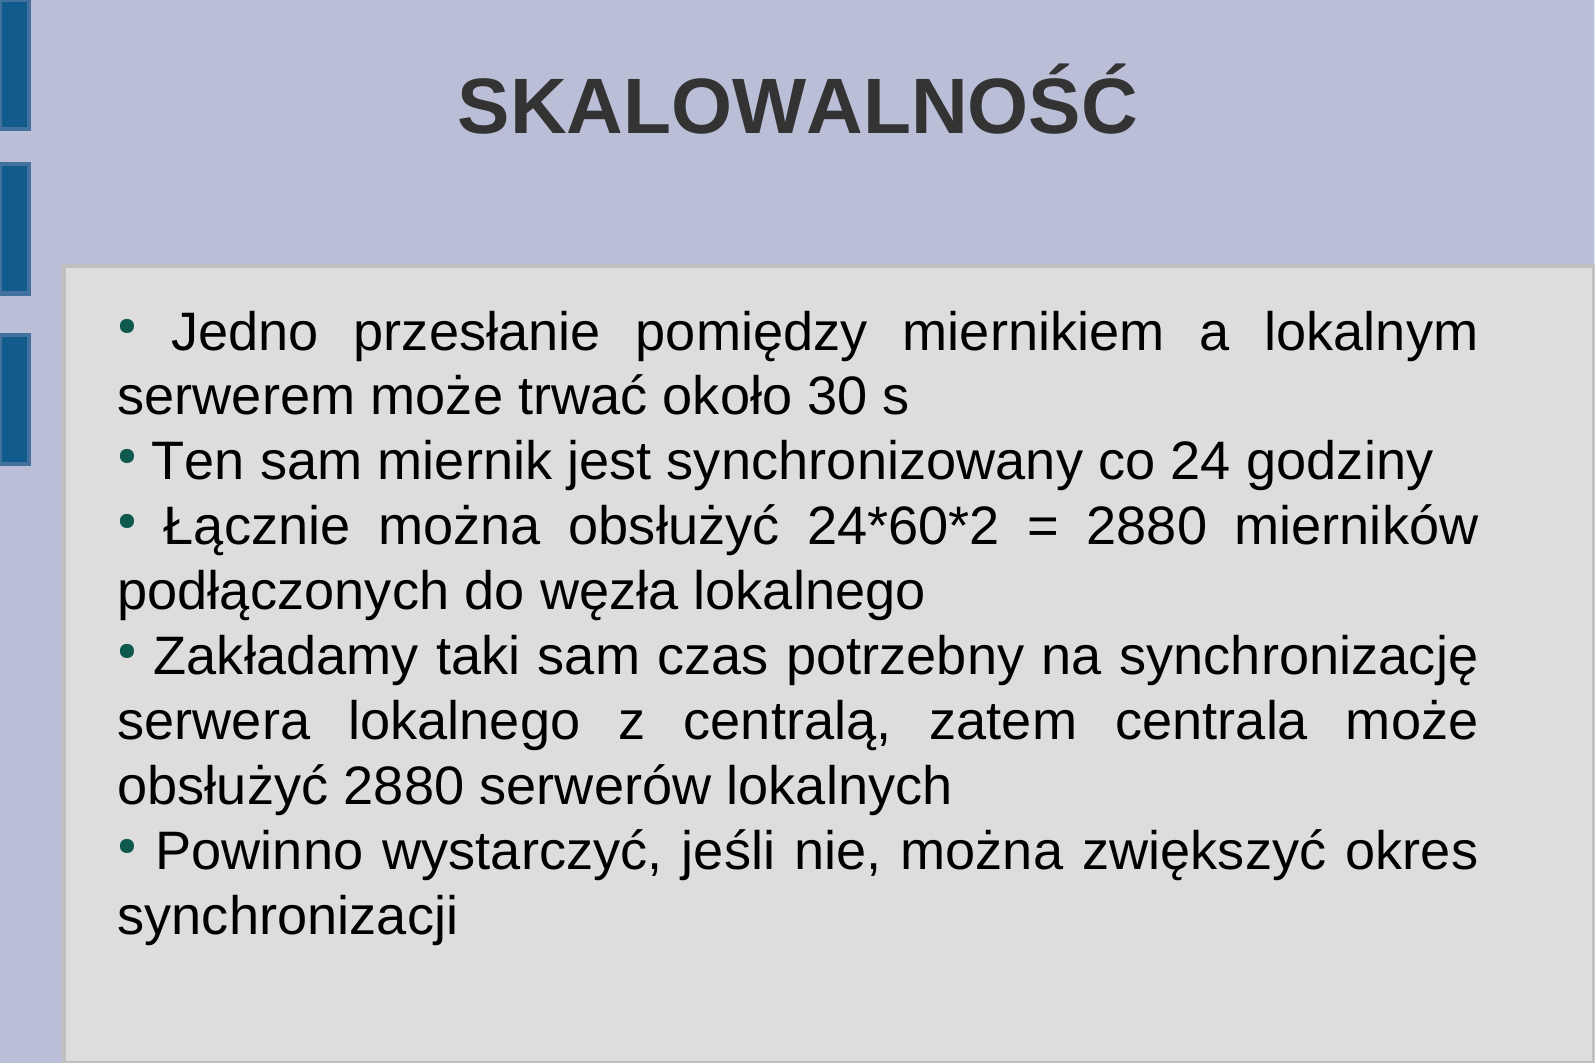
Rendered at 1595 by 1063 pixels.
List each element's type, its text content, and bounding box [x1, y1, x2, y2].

list Jedno przesłanie pomiędzy miernikiem a lokalnym serwerem może trwać około 30 s Ten sam miernik jest synchronizowany co 24 godziny Łącznie można obsłużyć 24*60*2 = 2880 mierników podłączonych do węzła lokalnego Zakładamy taki sam czas potrzebny na synchronizację serwera lokalnego z centralą, zatem centrala może obsłużyć 2880 serwerów lokalnych Powinno wystarczyć, jeśli nie, można zwiększyć okres synchronizacji [117, 295, 1512, 957]
title SKALOWALNOŚĆ [117, 13, 1479, 191]
